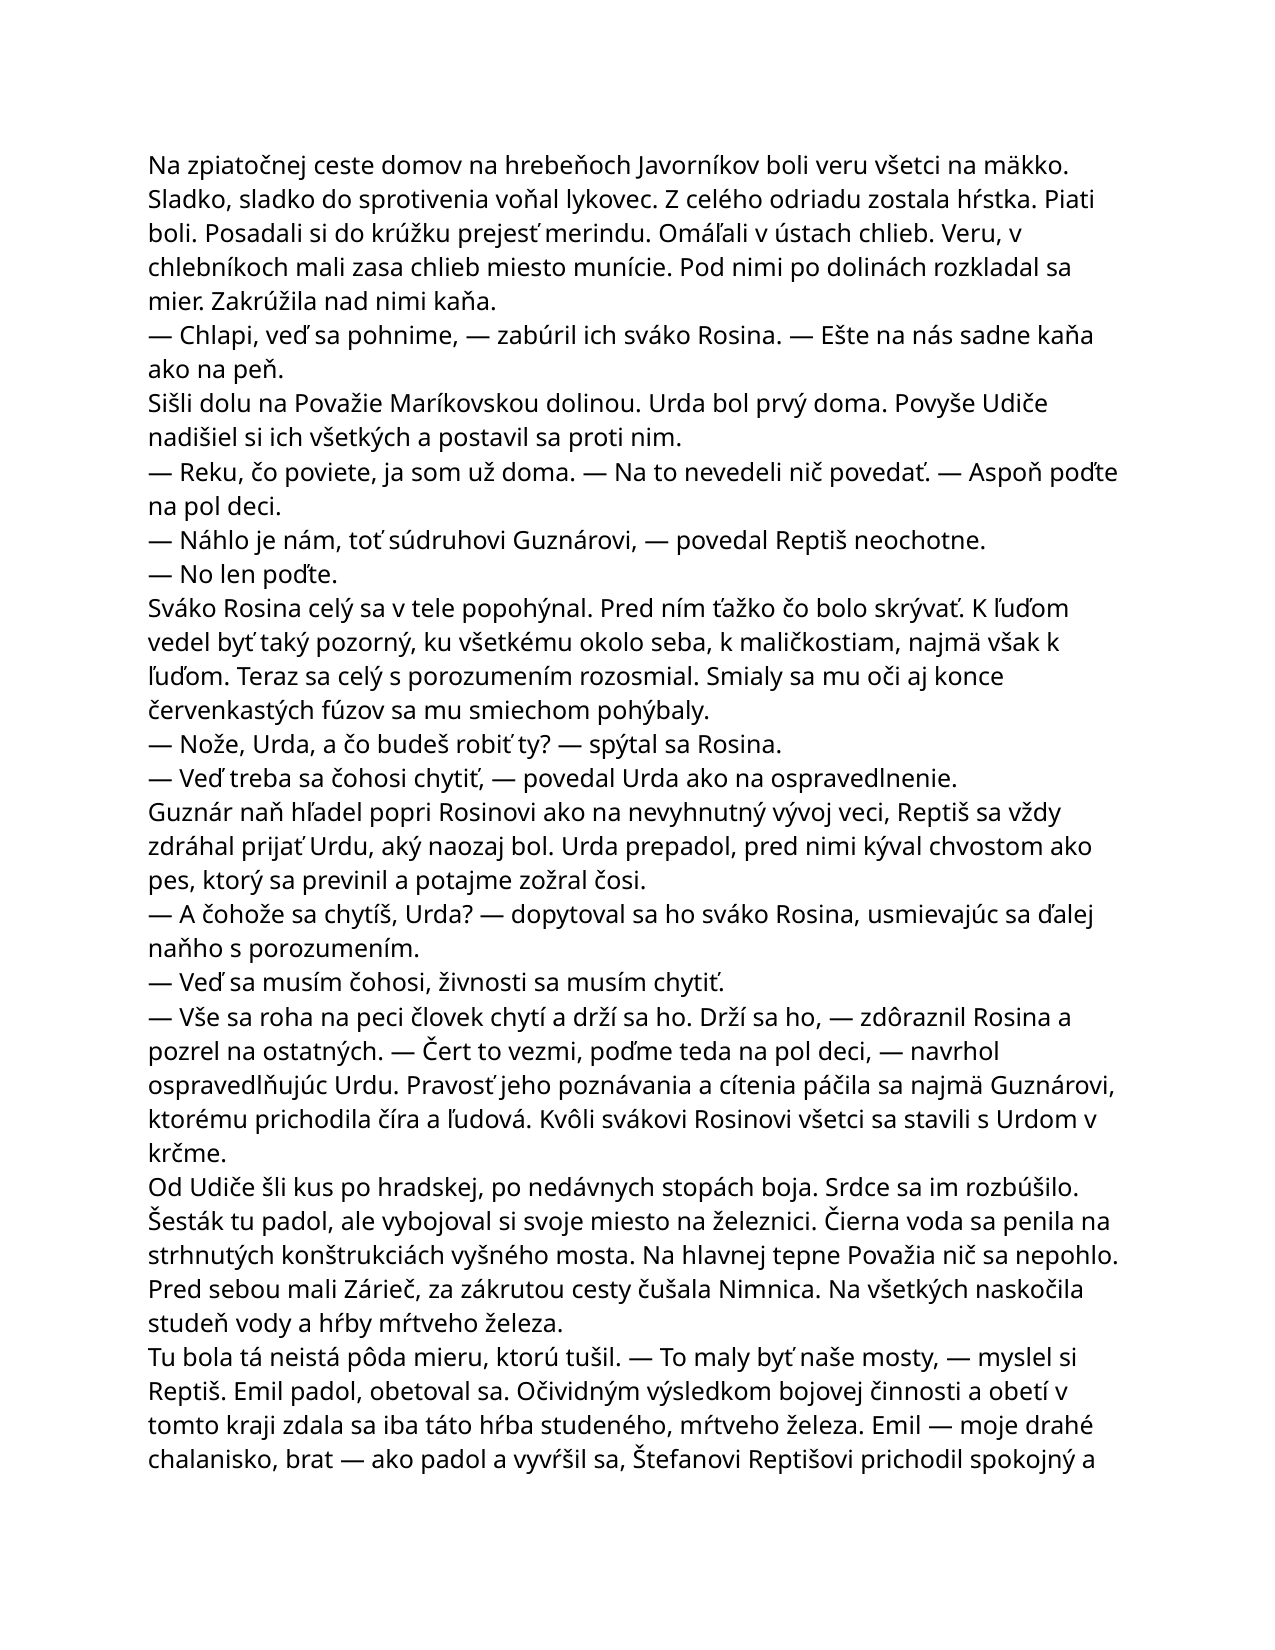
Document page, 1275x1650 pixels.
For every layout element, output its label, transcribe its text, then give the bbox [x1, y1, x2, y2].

text — Reku, čo poviete, ja som už doma. — Na to nevedeli nič povedať. — Aspoň poďte na pol deci. [148, 454, 1127, 522]
text Sváko Rosina celý sa v tele popohýnal. Pred ním ťažko čo bolo skrývať. K ľuďom vedel byť taký pozorný, ku všetkému okolo seba, k maličkostiam, najmä však k ľuďom. Teraz sa celý s porozumením rozosmial. Smialy sa mu oči aj konce červenkastých fúzov sa mu smiechom pohýbaly. [148, 590, 1127, 727]
text Sišli dolu na Považie Maríkovskou dolinou. Urda bol prvý doma. Povyše Udiče nadišiel si ich všetkých a postavil sa proti nim. [148, 386, 1127, 454]
text — Náhlo je nám, toť súdruhovi Guznárovi, — povedal Reptiš neochotne. [148, 522, 1127, 556]
text — Veď treba sa čohosi chytiť, — povedal Urda ako na ospravedlnenie. [148, 761, 1127, 795]
text — Veď sa musím čohosi, živnosti sa musím chytiť. [148, 965, 1127, 999]
text — Vše sa roha na peci človek chytí a drží sa ho. Drží sa ho, — zdôraznil Rosina a pozrel na ostatných. — Čert to vezmi, poďme teda na pol deci, — navrhol ospravedlňujúc Urdu. Pravosť jeho poznávania a cítenia páčila sa najmä Guznárovi, ktorému prichodila číra a ľudová. Kvôli svákovi Rosinovi všetci sa stavili s Urdom v krčme. [148, 999, 1127, 1169]
text Tu bola tá neistá pôda mieru, ktorú tušil. — To maly byť naše mosty, — myslel si Reptiš. Emil padol, obetoval sa. Očividným výsledkom bojovej činnosti a obetí v tomto kraji zdala sa iba táto hŕba studeného, mŕtveho železa. Emil — moje drahé chalanisko, brat — ako padol a vyvŕšil sa, Štefanovi Reptišovi prichodil spokojný a [148, 1340, 1127, 1476]
text Guznár naň hľadel popri Rosinovi ako na nevyhnutný vývoj veci, Reptiš sa vždy zdráhal prijať Urdu, aký naozaj bol. Urda prepadol, pred nimi kýval chvostom ako pes, ktorý sa previnil a potajme zožral čosi. [148, 795, 1127, 897]
text Na zpiatočnej ceste domov na hrebeňoch Javorníkov boli veru všetci na mäkko. Sladko, sladko do sprotivenia voňal lykovec. Z celého odriadu zostala hŕstka. Piati boli. Posadali si do krúžku prejesť merindu. Omáľali v ústach chlieb. Veru, v chlebníkoch mali zasa chlieb miesto munície. Pod nimi po dolinách rozkladal sa mier. Zakrúžila nad nimi kaňa. [148, 148, 1127, 318]
text — Nože, Urda, a čo budeš robiť ty? — spýtal sa Rosina. [148, 727, 1127, 761]
text — A čohože sa chytíš, Urda? — dopytoval sa ho sváko Rosina, usmievajúc sa ďalej naňho s porozumením. [148, 897, 1127, 965]
text — No len poďte. [148, 556, 1127, 590]
text — Chlapi, veď sa pohnime, — zabúril ich sváko Rosina. — Ešte na nás sadne kaňa ako na peň. [148, 318, 1127, 386]
text Od Udiče šli kus po hradskej, po nedávnych stopách boja. Srdce sa im rozbúšilo. Šesták tu padol, ale vybojoval si svoje miesto na železnici. Čierna voda sa penila na strhnutých konštrukciách vyšného mosta. Na hlavnej tepne Považia nič sa nepohlo. Pred sebou mali Zárieč, za zákrutou cesty čušala Nimnica. Na všetkých naskočila studeň vody a hŕby mŕtveho železa. [148, 1169, 1127, 1340]
